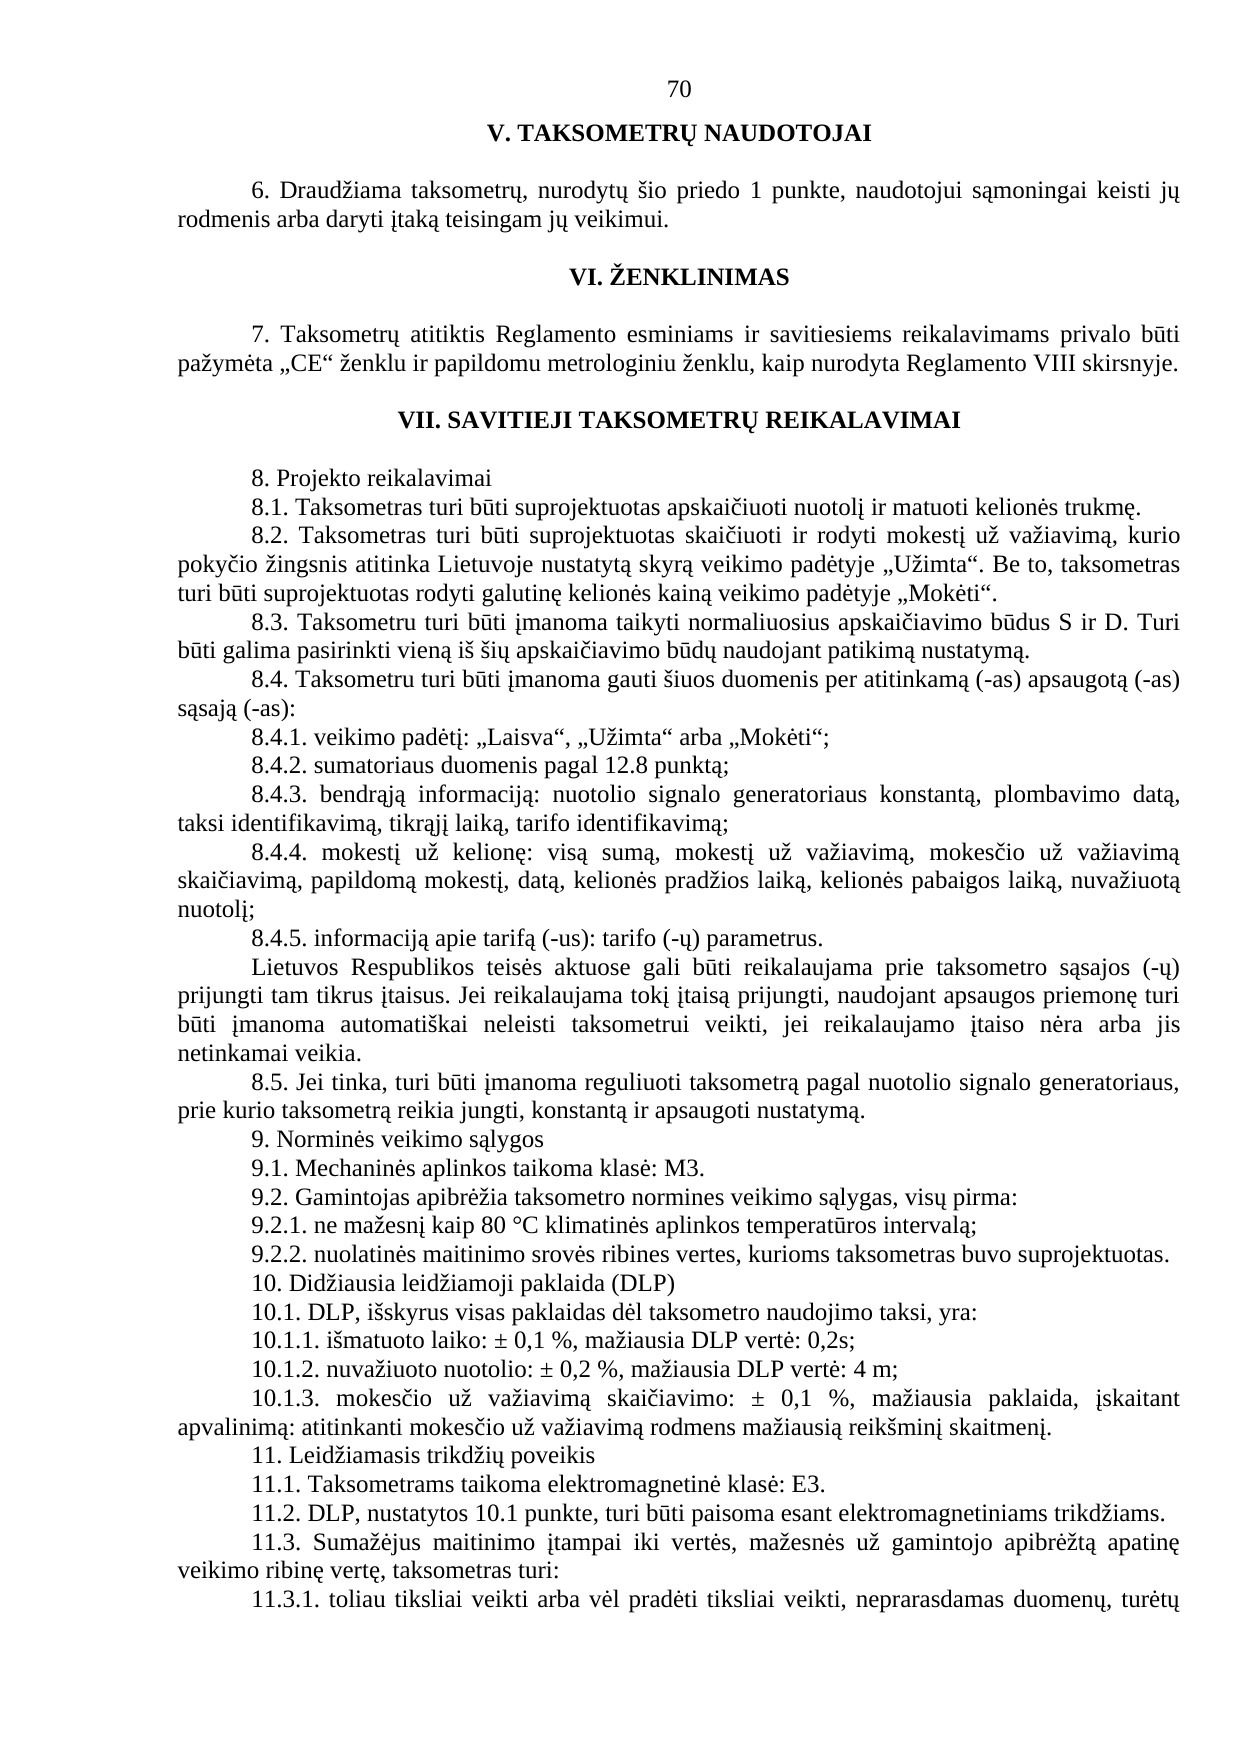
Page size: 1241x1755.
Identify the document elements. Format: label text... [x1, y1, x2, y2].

text 8.4.1. veikimo padėtį: „Laisva“, „Užimta“ arba „Mokėti“; [177, 722, 1181, 751]
text 10.1.1. išmatuoto laiko: ± 0,1 %, mažiausia DLP vertė: 0,2s; [177, 1326, 1181, 1354]
text 7. Taksometrų atitiktis Reglamento esminiams ir savitiesiems reikalavimams privalo būti pažymėta „CE“ ženklu ir papildomu metrologiniu ženklu, kaip nurodyta Reglamento VIII skirsnyje. [177, 319, 1181, 377]
text 11.3.1. toliau tiksliai veikti arba vėl pradėti tiksliai veikti, neprarasdamas duomenų, turėtų [177, 1584, 1181, 1613]
text Lietuvos Respublikos teisės aktuose gali būti reikalaujama prie taksometro sąsajos (-ų) prijungti tam tikrus įtaisus. Jei reikalaujama tokį įtaisą prijungti, naudojant apsaugos priemonę turi būti įmanoma automatiškai neleisti taksometrui veikti, jei reikalaujamo įtaiso nėra arba jis netinkamai veikia. [177, 952, 1181, 1067]
text 8.1. Taksometras turi būti suprojektuotas apskaičiuoti nuotolį ir matuoti kelionės trukmę. [177, 492, 1181, 521]
text VI. ŽENKLINIMAS [177, 262, 1181, 291]
text 8.2. Taksometras turi būti suprojektuotas skaičiuoti ir rodyti mokestį už važiavimą, kurio pokyčio žingsnis atitinka Lietuvoje nustatytą skyrą veikimo padėtyje „Užimta“. Be to, taksometras turi būti suprojektuotas rodyti galutinę kelionės kainą veikimo padėtyje „Mokėti“. [177, 521, 1181, 607]
text 11. Leidžiamasis trikdžių poveikis [177, 1441, 1181, 1469]
text 8.5. Jei tinka, turi būti įmanoma reguliuoti taksometrą pagal nuotolio signalo generatoriaus, prie kurio taksometrą reikia jungti, konstantą ir apsaugoti nustatymą. [177, 1067, 1181, 1124]
text 10. Didžiausia leidžiamoji paklaida (DLP) [177, 1268, 1181, 1297]
text 6. Draudžiama taksometrų, nurodytų šio priedo 1 punkte, naudotojui sąmoningai keisti jų rodmenis arba daryti įtaką teisingam jų veikimui. [177, 176, 1181, 233]
text 10.1.2. nuvažiuoto nuotolio: ± 0,2 %, mažiausia DLP vertė: 4 m; [177, 1354, 1181, 1383]
text 11.3. Sumažėjus maitinimo įtampai iki vertės, mažesnės už gamintojo apibrėžtą apatinę veikimo ribinę vertę, taksometras turi: [177, 1527, 1181, 1584]
text 8.4.2. sumatoriaus duomenis pagal 12.8 punktą; [177, 751, 1181, 779]
text 11.2. DLP, nustatytos 10.1 punkte, turi būti paisoma esant elektromagnetiniams trikdžiams. [177, 1498, 1181, 1527]
text 9. Norminės veikimo sąlygos [177, 1124, 1181, 1153]
text 8.4.5. informaciją apie tarifą (-us): tarifo (-ų) parametrus. [177, 923, 1181, 952]
text 8.4.3. bendrąją informaciją: nuotolio signalo generatoriaus konstantą, plombavimo datą, taksi identifikavimą, tikrąjį laiką, tarifo identifikavimą; [177, 779, 1181, 837]
text 9.2.2. nuolatinės maitinimo srovės ribines vertes, kurioms taksometras buvo suprojektuotas. [177, 1239, 1181, 1268]
text 8.4.4. mokestį už kelionę: visą sumą, mokestį už važiavimą, mokesčio už važiavimą skaičiavimą, papildomą mokestį, datą, kelionės pradžios laiką, kelionės pabaigos laiką, nuvažiuotą nuotolį; [177, 837, 1181, 923]
text 9.2. Gamintojas apibrėžia taksometro normines veikimo sąlygas, visų pirma: [177, 1182, 1181, 1211]
text 9.1. Mechaninės aplinkos taikoma klasė: M3. [177, 1153, 1181, 1182]
text 11.1. Taksometrams taikoma elektromagnetinė klasė: E3. [177, 1469, 1181, 1498]
text 8.3. Taksometru turi būti įmanoma taikyti normaliuosius apskaičiavimo būdus S ir D. Turi būti galima pasirinkti vieną iš šių apskaičiavimo būdų naudojant patikimą nustatymą. [177, 607, 1181, 664]
text V. TAKSOMETRŲ NAUDOTOJAI [177, 118, 1181, 147]
text 9.2.1. ne mažesnį kaip 80 °C klimatinės aplinkos temperatūros intervalą; [177, 1211, 1181, 1239]
text 10.1.3. mokesčio už važiavimą skaičiavimo: ± 0,1 %, mažiausia paklaida, įskaitant apvalinimą: atitinkanti mokesčio už važiavimą rodmens mažiausią reikšminį skaitmenį. [177, 1383, 1181, 1441]
text 8. Projekto reikalavimai [177, 463, 1181, 492]
text VII. SAVITIEJI TAKSOMETRŲ REIKALAVIMAI [177, 406, 1181, 434]
text 8.4. Taksometru turi būti įmanoma gauti šiuos duomenis per atitinkamą (-as) apsaugotą (-as) sąsają (-as): [177, 664, 1181, 722]
text 10.1. DLP, išskyrus visas paklaidas dėl taksometro naudojimo taksi, yra: [177, 1297, 1181, 1326]
